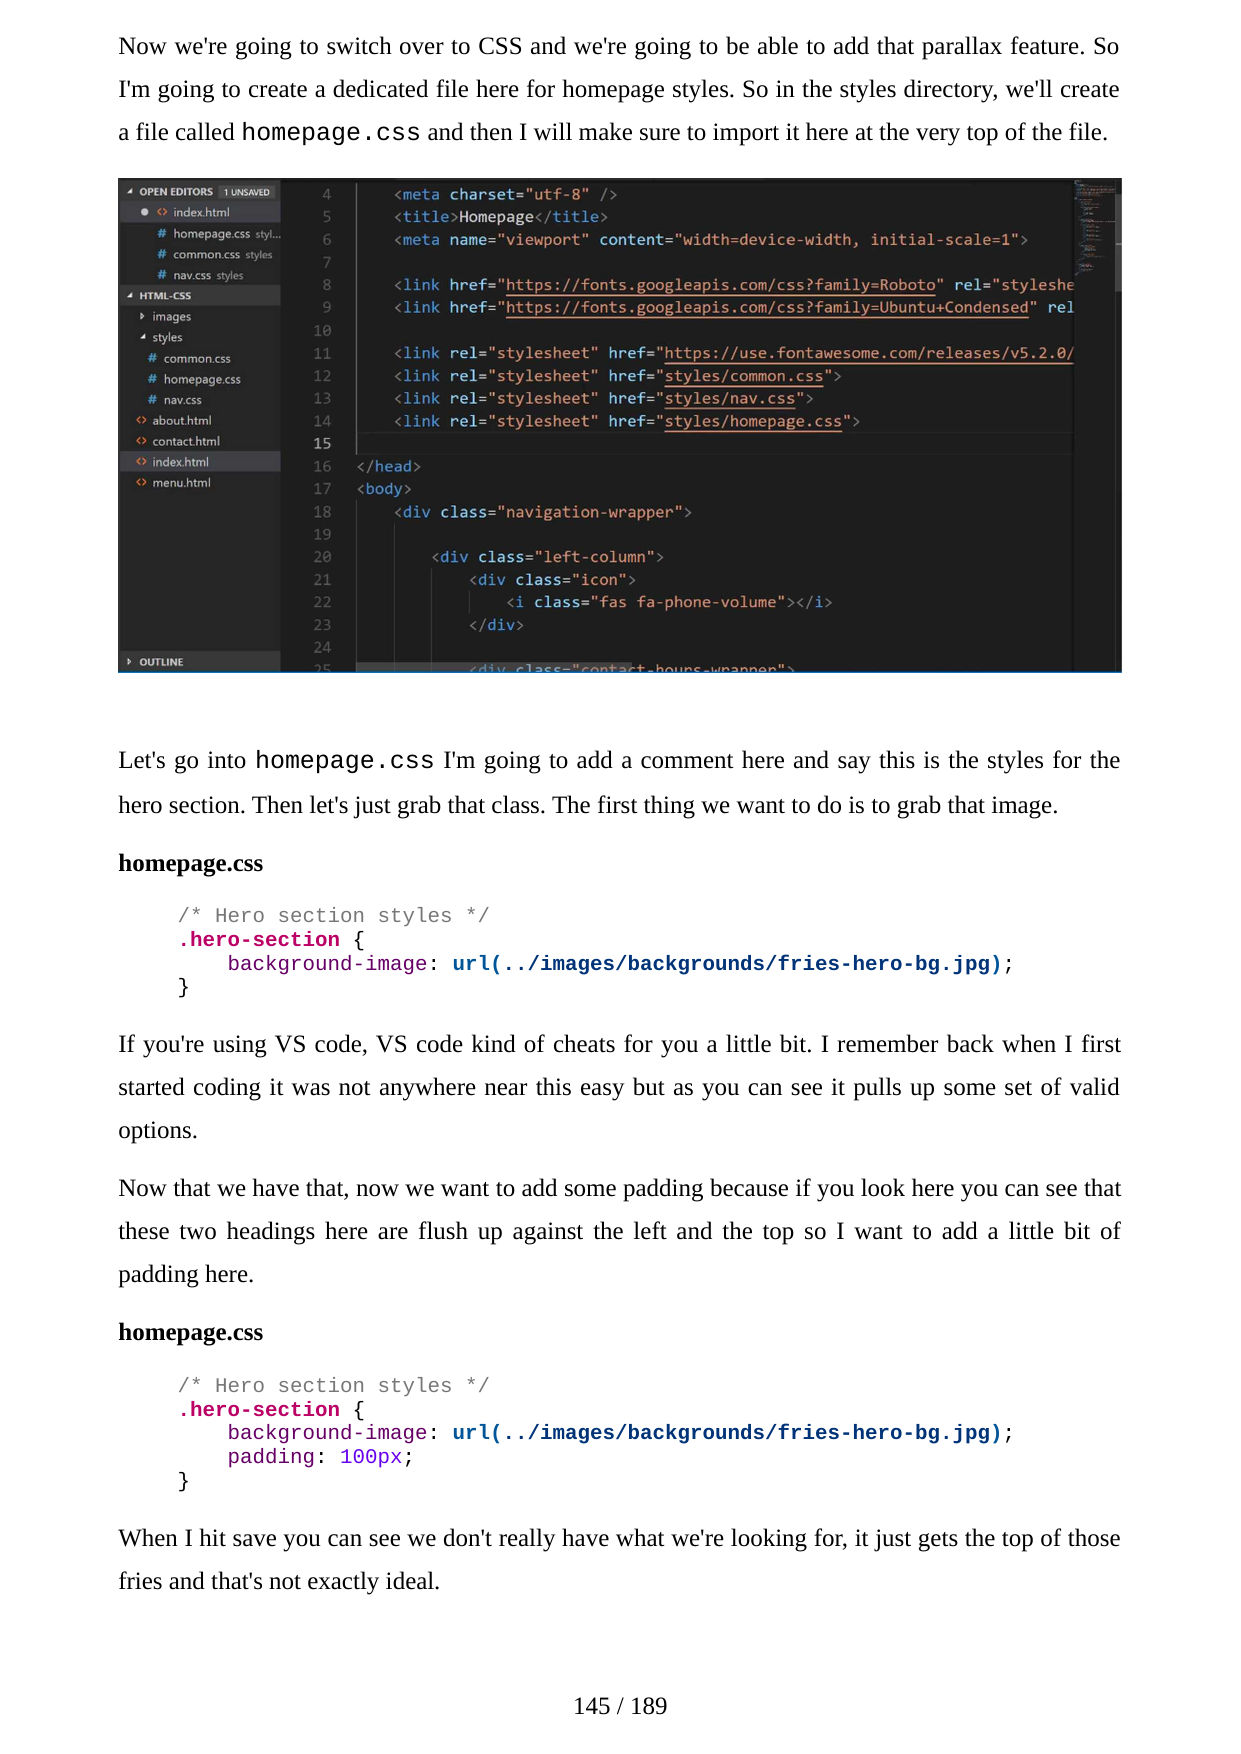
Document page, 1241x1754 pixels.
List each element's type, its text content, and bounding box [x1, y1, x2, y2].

text homepage.css [118, 848, 1122, 876]
text Now that we have that, now we want to add some padding because if you look here you can see that these two headings here are flush up against the left and the top so I want to add a little bit of padding here. [118, 1173, 1122, 1288]
text .hero-section { [177, 1399, 1122, 1422]
text Now we're going to switch over to CSS and we're going to be able to add that parallax feature. So I'm going to create a dedicated file here for homepage styles. So in the styles directory, we'll create a file called homepage.css and then I will make sure to import it here at the very top of the file. [118, 31, 1122, 148]
text If you're using VS code, VS code kind of cheats for you a little bit. I remember back when I first started coding it was not anywhere near this easy but as you can see it pulls up some set of valid options. [118, 1029, 1122, 1144]
text background-image: url(../images/backgrounds/fries-hero-bg.jpg); [177, 1422, 1122, 1446]
text When I hit save you can see we don't really have what we're looking for, it just gets the top of those fries and that's not exactly ideal. [118, 1523, 1122, 1594]
text } [177, 1469, 1122, 1493]
text /* Hero section styles */ [177, 1375, 1122, 1399]
text /* Hero section styles */ [177, 905, 1122, 929]
text background-image: url(../images/backgrounds/fries-hero-bg.jpg); [177, 953, 1122, 976]
text Let's go into homepage.css I'm going to add a comment here and say this is the styles for the hero section. Then let's just grab that class. The first thing we want to do is to grab that image. [118, 745, 1122, 819]
text homepage.css [118, 1317, 1122, 1346]
picture [118, 178, 1123, 673]
text } [177, 976, 1122, 1000]
text .hero-section { [177, 929, 1122, 953]
text padding: 100px; [177, 1446, 1122, 1469]
